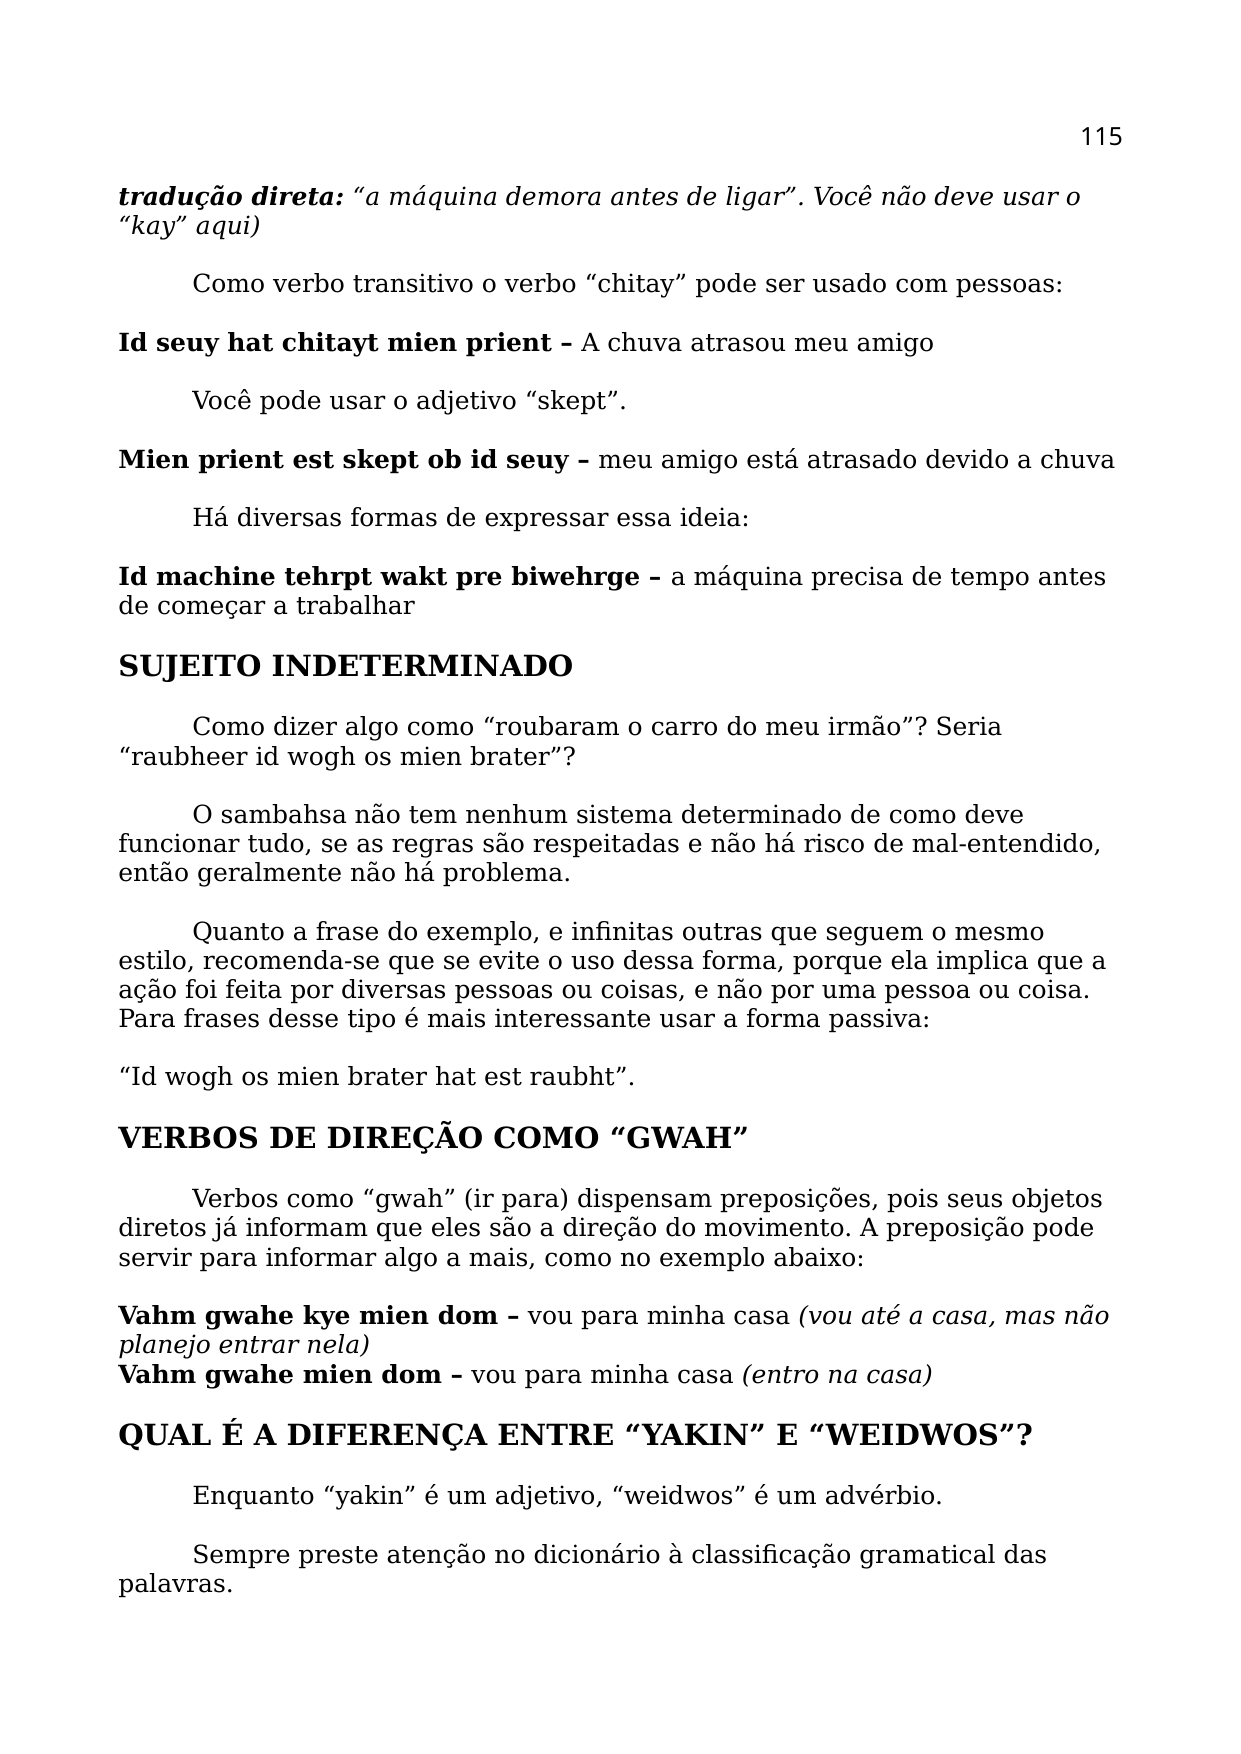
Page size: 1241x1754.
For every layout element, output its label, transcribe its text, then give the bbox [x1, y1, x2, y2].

text Como verbo transitivo o verbo “chitay” pode ser usado com pessoas: [118, 269, 1123, 298]
text Como dizer algo como “roubaram o carro do meu irmão”? Seria “raubheer id wogh os mien brater”? [118, 713, 1123, 771]
text Enquanto “yakin” é um adjetivo, “weidwos” é um advérbio. [118, 1482, 1123, 1511]
subtitle SUJEITO INDETERMINADO [118, 649, 1123, 683]
text Você pode usar o adjetivo “skept”. [118, 386, 1123, 415]
text “Id wogh os mien brater hat est raubht”. [118, 1063, 1123, 1092]
text Id seuy hat chitayt mien prient – A chuva atrasou meu amigo [118, 328, 1123, 357]
text Mien prient est skept ob id seuy – meu amigo está atrasado devido a chuva [118, 444, 1123, 474]
text Id machine tehrpt wakt pre biwehrge – a máquina precisa de tempo antes de começar a trabalhar [118, 561, 1123, 620]
text tradução direta: “a máquina demora antes de ligar”. Você não deve usar o “kay” aqui) [118, 182, 1123, 240]
subtitle QUAL É A DIFERENÇA ENTRE “YAKIN” E “WEIDWOS”? [118, 1418, 1123, 1452]
text Sempre preste atenção no dicionário à classificação gramatical das palavras. [118, 1540, 1123, 1598]
text Há diversas formas de expressar essa ideia: [118, 503, 1123, 532]
text Vahm gwahe kye mien dom – vou para minha casa (vou até a casa, mas não planejo entrar nela) [118, 1301, 1123, 1359]
text Verbos como “gwah” (ir para) dispensam preposições, pois seus objetos diretos já informam que eles são a direção do movimento. A preposição pode servir para informar algo a mais, como no exemplo abaixo: [118, 1184, 1123, 1272]
text Quanto a frase do exemplo, e infinitas outras que seguem o mesmo estilo, recomenda-se que se evite o uso dessa forma, porque ela implica que a ação foi feita por diversas pessoas ou coisas, e não por uma pessoa ou coisa. Para frases desse tipo é mais interessante usar a forma passiva: [118, 917, 1123, 1033]
subtitle VERBOS DE DIREÇÃO COMO “GWAH” [118, 1121, 1123, 1155]
text Vahm gwahe mien dom – vou para minha casa (entro na casa) [118, 1359, 1123, 1389]
text O sambahsa não tem nenhum sistema determinado de como deve funcionar tudo, se as regras são respeitadas e não há risco de mal-entendido, então geralmente não há problema. [118, 800, 1123, 888]
